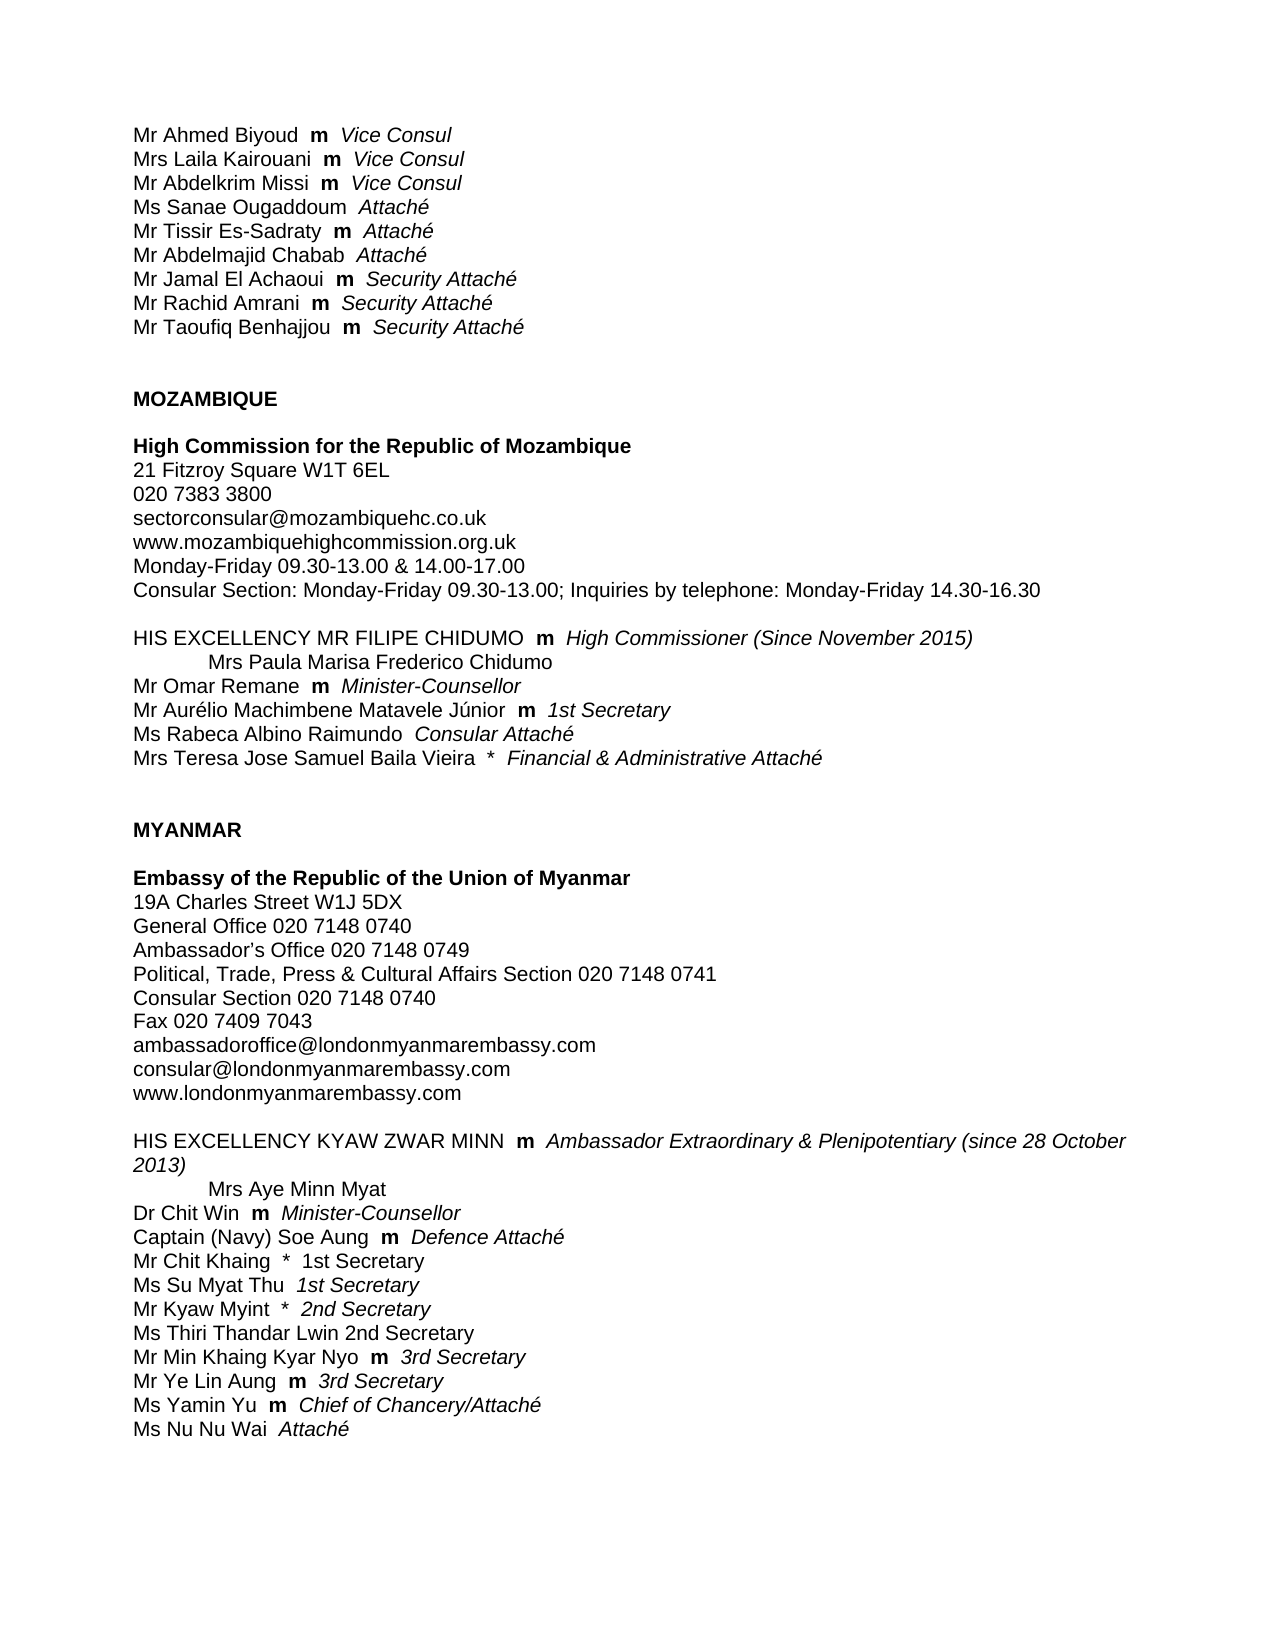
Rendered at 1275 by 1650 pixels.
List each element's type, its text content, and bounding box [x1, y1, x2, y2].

text Political, Trade, Press & Cultural Affairs Section 020 7148 0741 [133, 961, 1181, 985]
text Mr Ye Lin Aung m 3rd Secretary [133, 1369, 1181, 1393]
text www.mozambiquehighcommission.org.uk [133, 530, 1181, 554]
text Ms Yamin Yu m Chief of Chancery/Attaché [133, 1393, 1181, 1417]
text Dr Chit Win m Minister-Counsellor [133, 1201, 1181, 1225]
text sectorconsular@mozambiquehc.co.uk [133, 506, 1181, 530]
text Mrs Aye Minn Myat [133, 1177, 1181, 1201]
text General Office 020 7148 0740 [133, 913, 1181, 937]
text Mr Aurélio Machimbene Matavele Júnior m 1st Secretary [133, 698, 1181, 722]
text 21 Fitzroy Square W1T 6EL [133, 458, 1181, 482]
text Ms Thiri Thandar Lwin 2nd Secretary [133, 1321, 1181, 1345]
text Mr Taoufiq Benhajjou m Security Attaché [133, 314, 1181, 338]
text Mrs Teresa Jose Samuel Baila Vieira * Financial & Administrative Attaché [133, 746, 1181, 770]
text www.londonmyanmarembassy.com [133, 1081, 1181, 1105]
text Ms Sanae Ougaddoum Attaché [133, 195, 1181, 219]
text HIS EXCELLENCY KYAW ZWAR MINN m Ambassador Extraordinary & Plenipotentiary (since 28 October 2013) [133, 1129, 1181, 1177]
text ambassadoroffice@londonmyanmarembassy.com [133, 1033, 1181, 1057]
text Mr Ahmed Biyoud m Vice Consul [133, 123, 1181, 147]
text MOZAMBIQUE [133, 386, 1181, 410]
text consular@londonmyanmarembassy.com [133, 1057, 1181, 1081]
text Mr Tissir Es-Sadraty m Attaché [133, 219, 1181, 243]
text Ms Nu Nu Wai Attaché [133, 1417, 1181, 1441]
text 020 7383 3800 [133, 482, 1181, 506]
text Mr Abdelmajid Chabab Attaché [133, 243, 1181, 267]
text HIS EXCELLENCY MR FILIPE CHIDUMO m High Commissioner (Since November 2015) [133, 626, 1181, 650]
text Ms Rabeca Albino Raimundo Consular Attaché [133, 722, 1181, 746]
text MYANMAR [133, 818, 1181, 842]
text 19A Charles Street W1J 5DX [133, 889, 1181, 913]
text Consular Section 020 7148 0740 [133, 985, 1181, 1009]
text Monday-Friday 09.30-13.00 & 14.00-17.00 [133, 554, 1181, 578]
text Mr Min Khaing Kyar Nyo m 3rd Secretary [133, 1345, 1181, 1369]
text Consular Section: Monday-Friday 09.30-13.00; Inquiries by telephone: Monday-Friday 14.30-16.30 [133, 578, 1181, 602]
text Mrs Laila Kairouani m Vice Consul [133, 147, 1181, 171]
text Mr Rachid Amrani m Security Attaché [133, 291, 1181, 314]
text Mr Abdelkrim Missi m Vice Consul [133, 171, 1181, 195]
text Captain (Navy) Soe Aung m Defence Attaché [133, 1225, 1181, 1249]
text High Commission for the Republic of Mozambique [133, 434, 1181, 458]
text Embassy of the Republic of the Union of Myanmar [133, 866, 1181, 889]
text Mr Chit Khaing * 1st Secretary [133, 1249, 1181, 1273]
text Mrs Paula Marisa Frederico Chidumo [133, 650, 1181, 674]
text Mr Jamal El Achaoui m Security Attaché [133, 267, 1181, 291]
text Ambassador’s Office 020 7148 0749 [133, 937, 1181, 961]
text Fax 020 7409 7043 [133, 1009, 1181, 1033]
text Mr Kyaw Myint * 2nd Secretary [133, 1297, 1181, 1321]
text Mr Omar Remane m Minister-Counsellor [133, 674, 1181, 698]
text Ms Su Myat Thu 1st Secretary [133, 1273, 1181, 1297]
